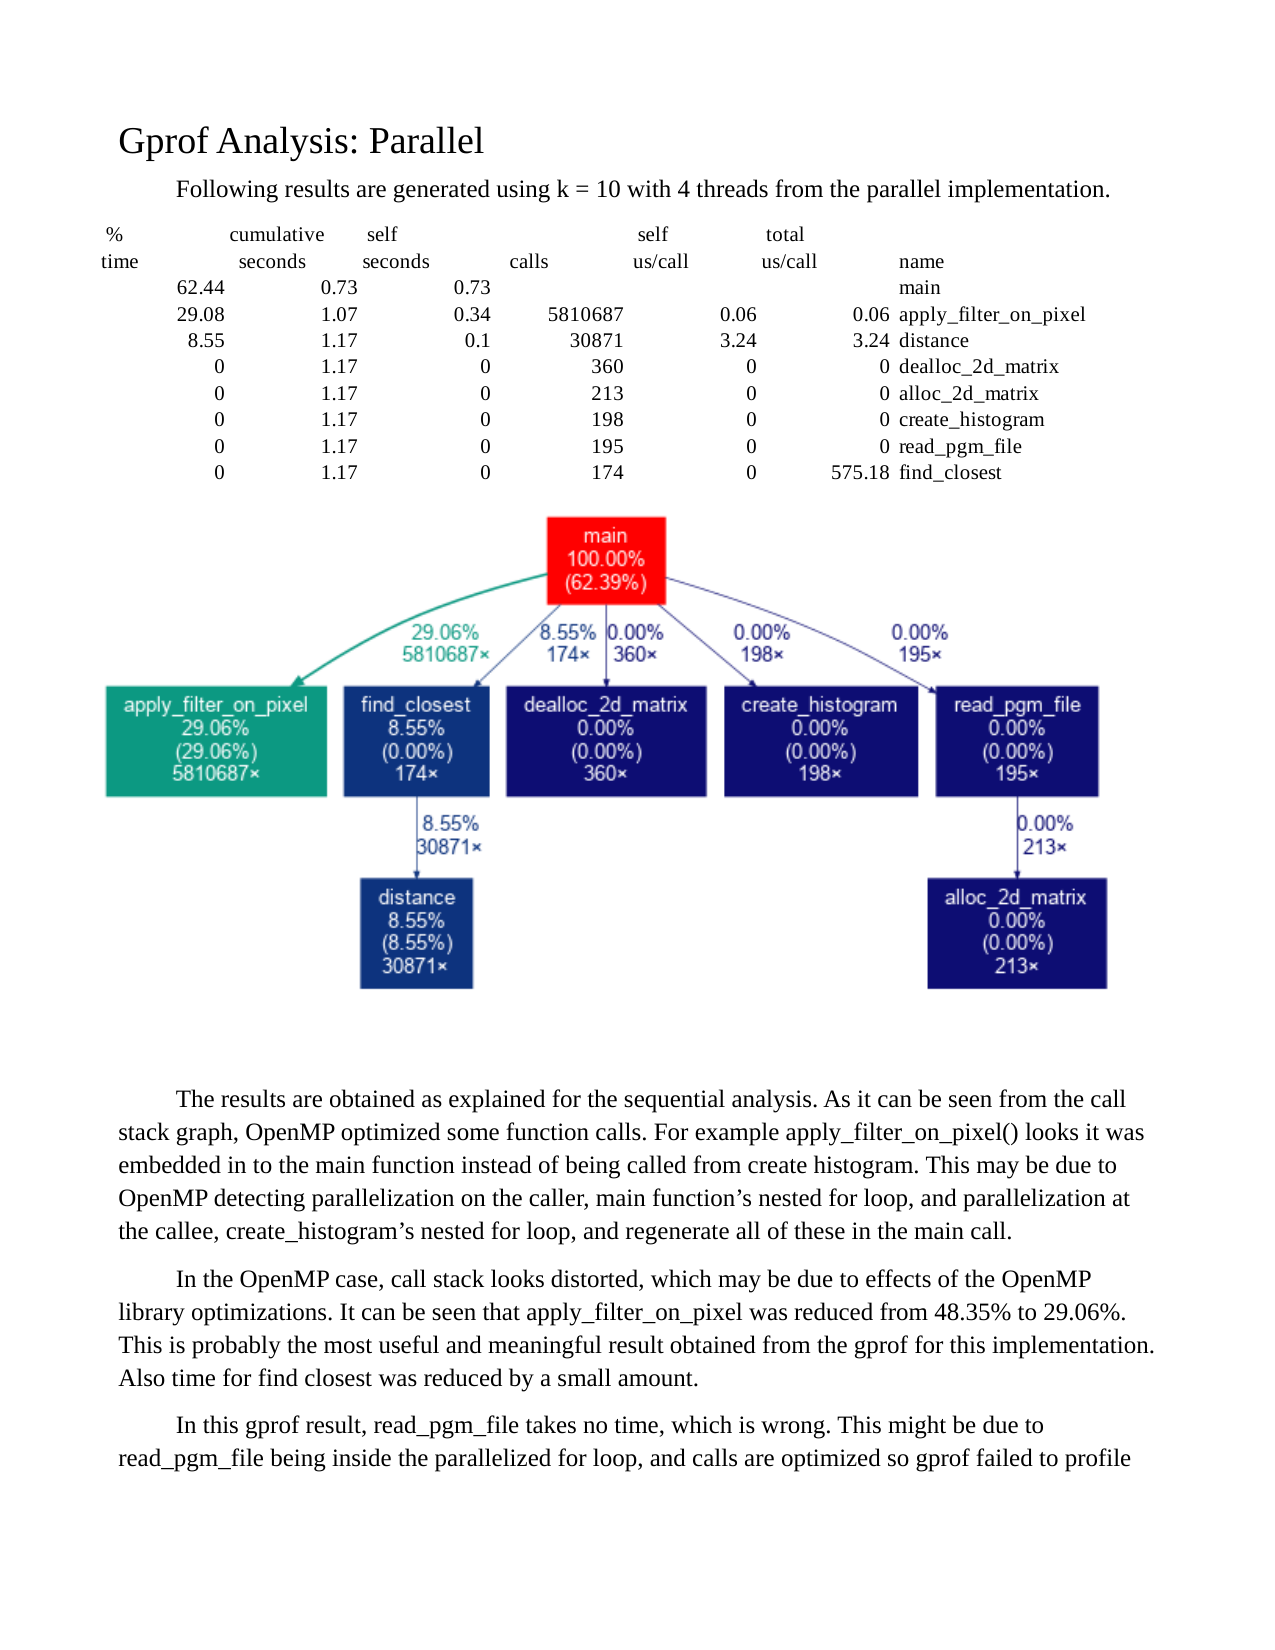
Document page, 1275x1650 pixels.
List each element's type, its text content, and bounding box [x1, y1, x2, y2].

text In this gprof result, read_pgm_file takes no time, which is wrong. This might be due to read_pgm_file being inside the parallelized for loop, and calls are optimized so gprof failed to profile [118, 1411, 1157, 1472]
picture [99, 510, 1114, 997]
text Following results are generated using k = 10 with 4 threads from the parallel implementation. [118, 174, 1157, 203]
text The results are obtained as explained for the sequential analysis. As it can be seen from the call stack graph, OpenMP optimized some function calls. For example apply_filter_on_pixel() looks it was embedded in to the main function instead of being called from create histogram. This may be due to OpenMP detecting parallelization on the caller, main function’s nested for loop, and parallelization at the callee, create_histogram’s nested for loop, and regenerate all of these in the main call. [118, 1084, 1157, 1245]
text In the OpenMP case, call stack looks distorted, which may be due to effects of the OpenMP library optimizations. It can be seen that apply_filter_on_pixel was reduced from 48.35% to 29.06%. This is probably the most useful and meaningful result obtained from the gprof for this implementation. Also time for find closest was reduced by a small amount. [118, 1264, 1157, 1392]
subtitle Gprof Analysis: Parallel [118, 118, 1157, 162]
